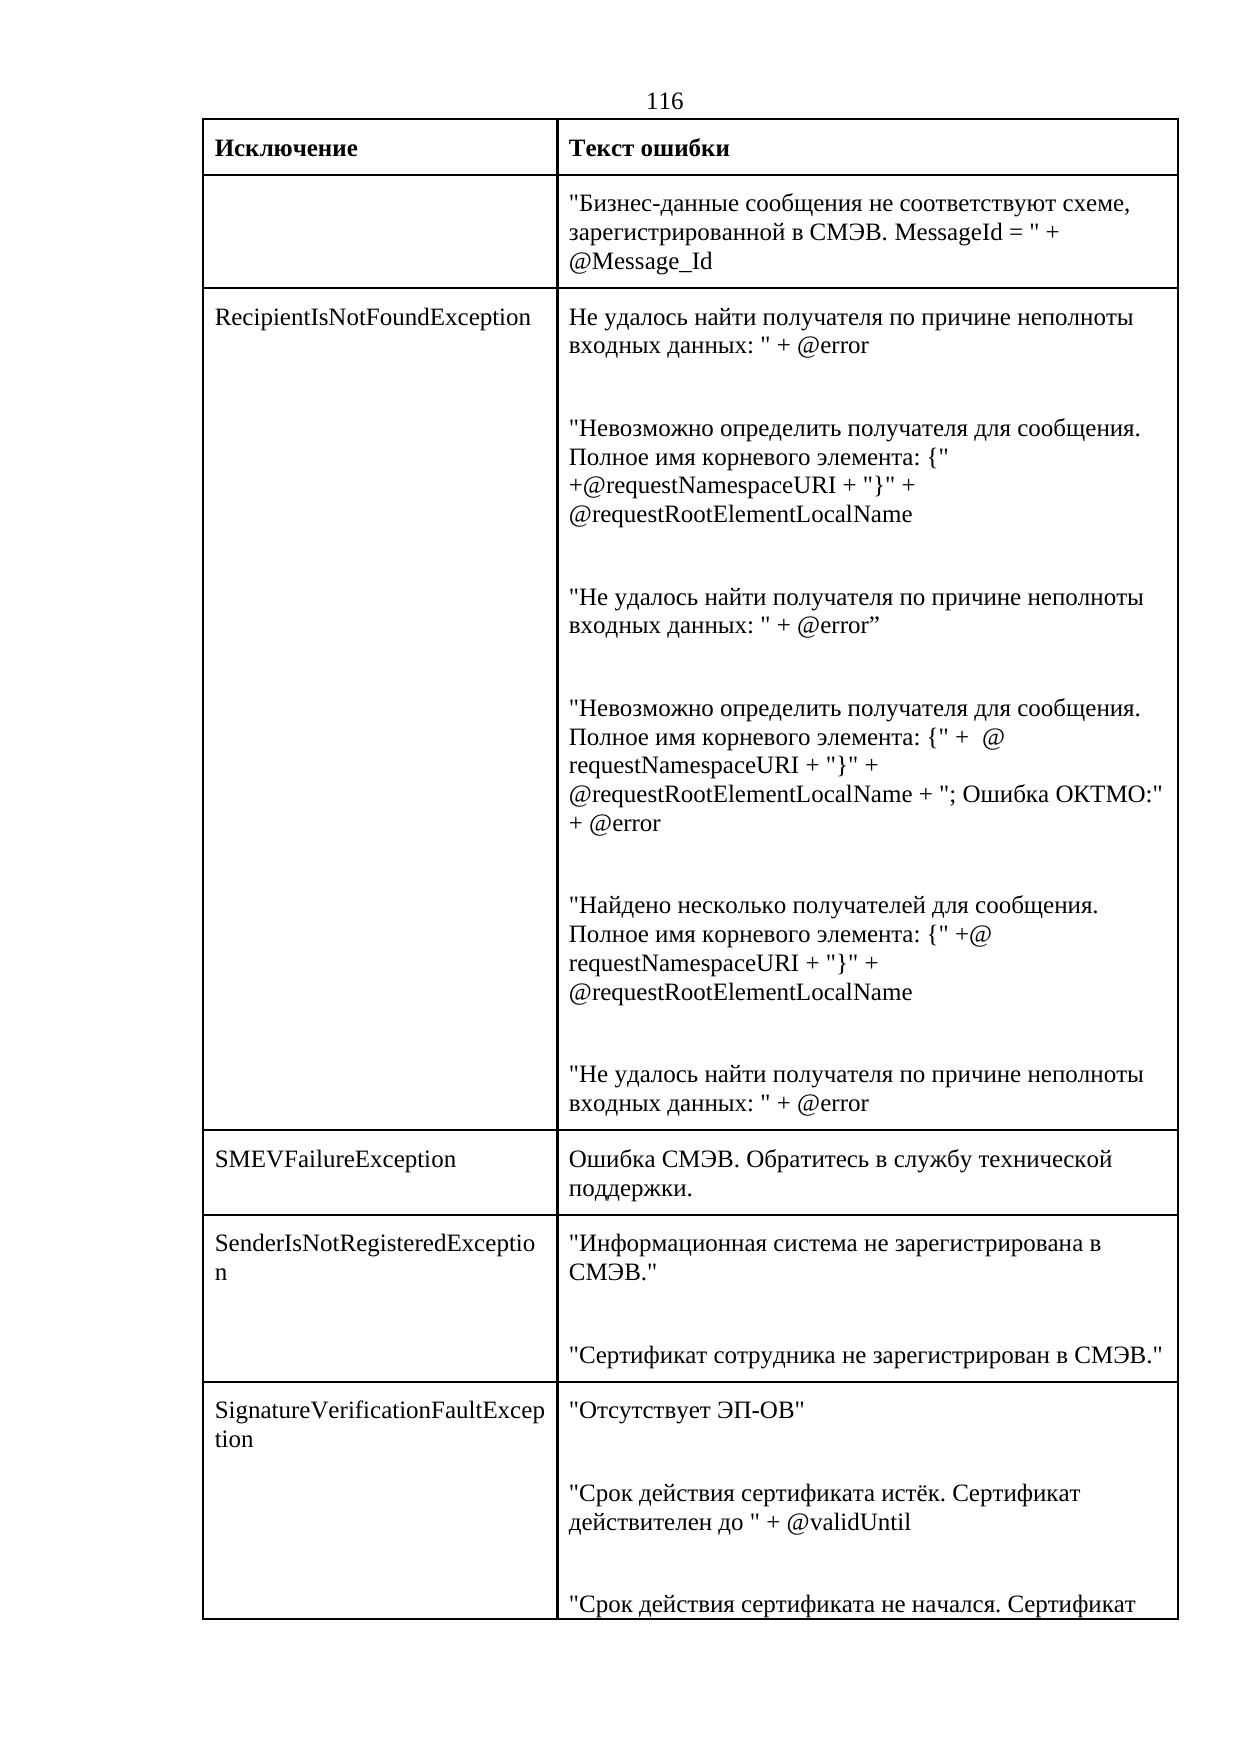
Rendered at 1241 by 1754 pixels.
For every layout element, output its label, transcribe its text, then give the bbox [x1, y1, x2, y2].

table_cell Не удалось найти получателя по причине неполноты входных данных: " + @error "Невозможно определить получателя для сообщения. Полное имя корневого элемента: {" +@requestNamespaceURI + "}" + @requestRootElementLocalName "Не удалось найти получателя по причине неполноты входных данных: " + @error” "Невозможно определить получателя для сообщения. Полное имя корневого элемента: {" + @ requestNamespaceURI + "}" + @requestRootElementLocalName + "; Ошибка ОКТМО:" + @error "Найдено несколько получателей для сообщения. Полное имя корневого элемента: {" +@ requestNamespaceURI + "}" + @requestRootElementLocalName "Не удалось найти получателя по причине неполноты входных данных: " + @error [559, 289, 1177, 1129]
table_cell SignatureVerificationFaultException [204, 1383, 556, 1618]
table_cell [204, 176, 556, 287]
table_header Текст ошибки [559, 120, 1177, 174]
table_header Исключение [204, 120, 556, 174]
table_cell "Отсутствует ЭП-ОВ" "Срок действия сертификата истёк. Сертификат действителен до " + @validUntil "Срок действия сертификата не начался. Сертификат [559, 1383, 1177, 1618]
table_cell "Информационная система не зарегистрирована в СМЭВ." "Сертификат сотрудника не зарегистрирован в СМЭВ." [559, 1216, 1177, 1381]
table_cell RecipientIsNotFoundException [204, 289, 556, 1129]
table_cell "Бизнес-данные сообщения не соответствуют схеме, зарегистрированной в СМЭВ. MessageId = " + @Message_Id [559, 176, 1177, 287]
table_cell SenderIsNotRegisteredException [204, 1216, 556, 1381]
table_cell Ошибка СМЭВ. Обратитесь в службу технической поддержки. [559, 1131, 1177, 1214]
table_cell SMEVFailureException [204, 1131, 556, 1214]
